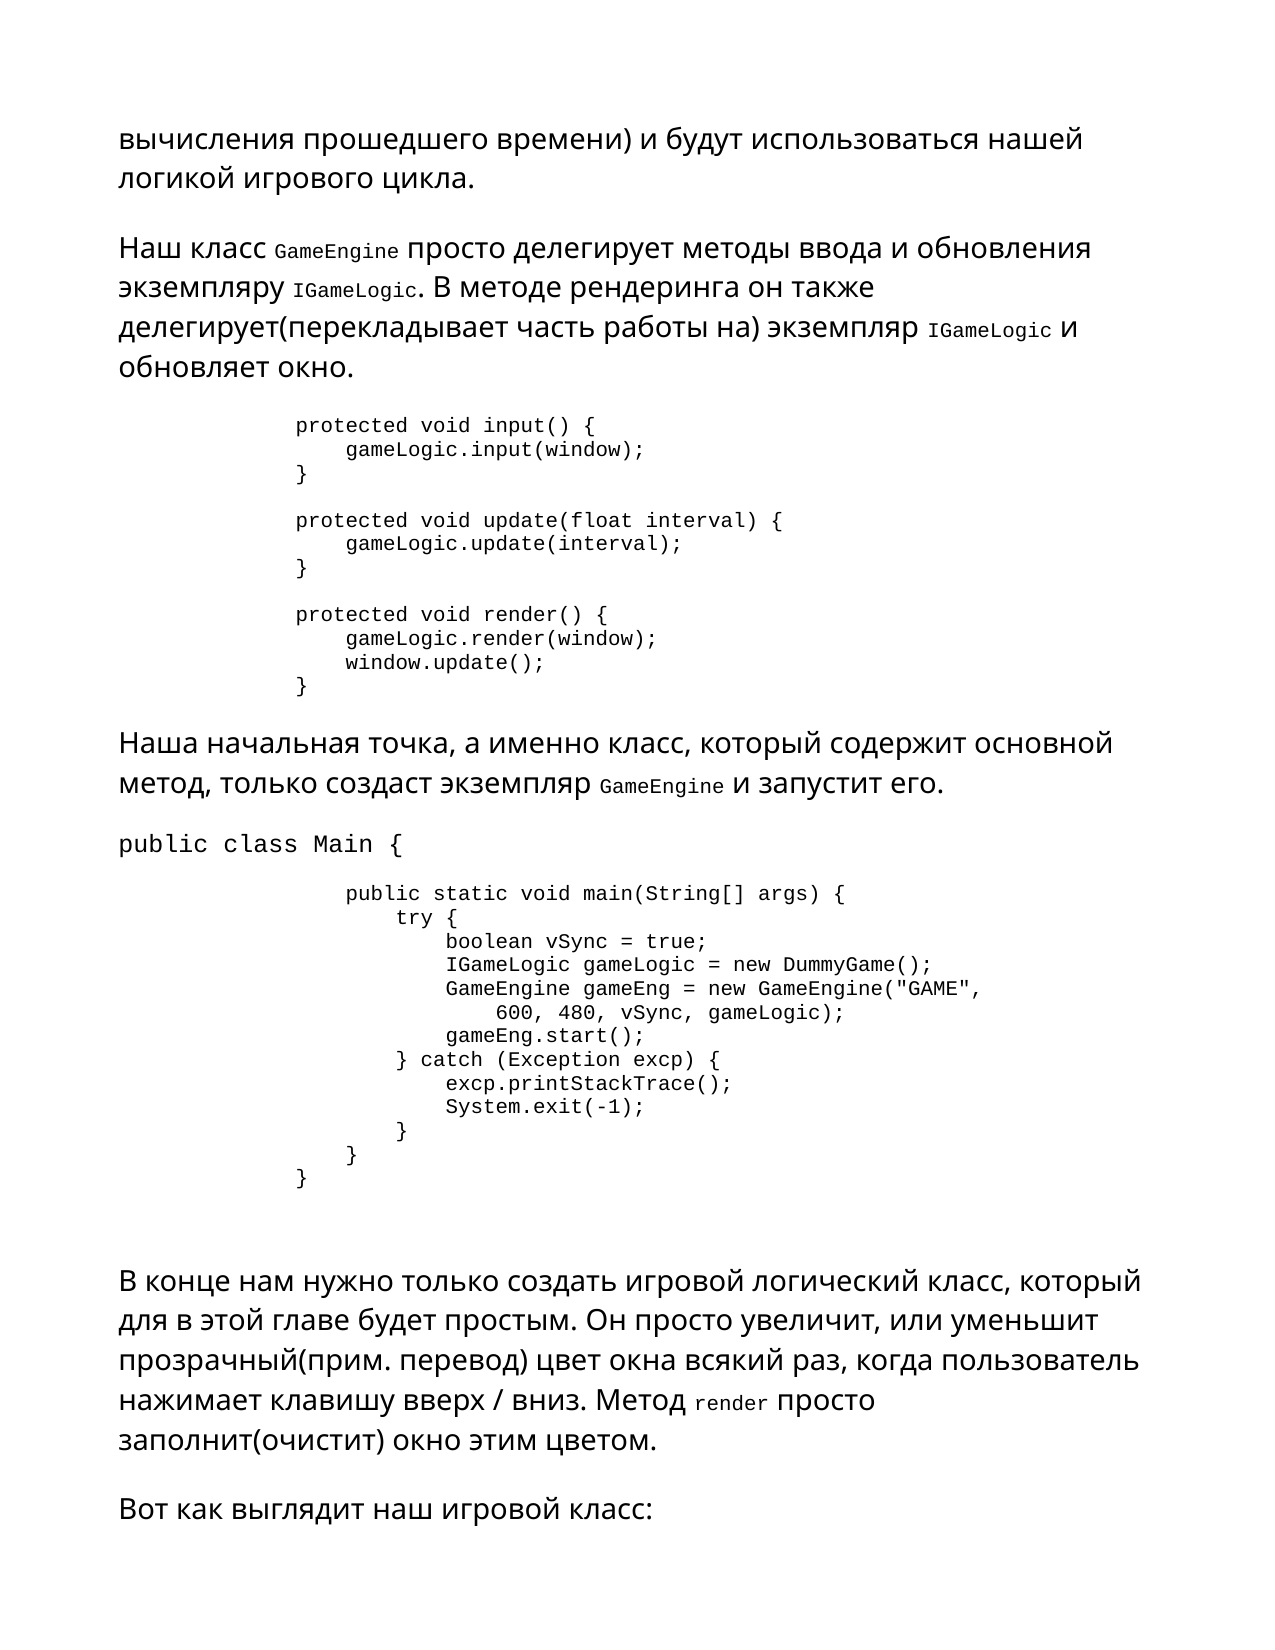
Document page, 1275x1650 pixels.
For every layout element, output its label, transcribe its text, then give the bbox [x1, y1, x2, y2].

text } [295, 1167, 1157, 1191]
text IGameLogic gameLogic = new DummyGame(); [295, 954, 1157, 978]
text protected void render() { [295, 604, 1157, 628]
text public class Main { [118, 831, 1157, 860]
text Наш класс GameEngine просто делегирует методы ввода и обновления экземпляру IGameLogic. В методе рендеринга он также делегирует(перекладывает часть работы на) экземпляр IGameLogic и обновляет окно. [118, 227, 1157, 386]
text try { [295, 907, 1157, 931]
text gameLogic.update(interval); [295, 533, 1157, 557]
text gameLogic.render(window); [295, 628, 1157, 652]
text } [295, 675, 1157, 699]
text В конце нам нужно только создать игровой логический класс, который для в этой главе будет простым. Он просто увеличит, или уменьшит прозрачный(прим. перевод) цвет окна всякий раз, когда пользователь нажимает клавишу вверх / вниз. Метод render просто заполнит(очистит) окно этим цветом. [118, 1260, 1157, 1458]
text } [295, 1143, 1157, 1167]
text protected void update(float interval) { [295, 510, 1157, 533]
text } [295, 557, 1157, 581]
text System.exit(-1); [295, 1096, 1157, 1120]
text gameLogic.input(window); [295, 439, 1157, 462]
text window.update(); [295, 652, 1157, 675]
text 600, 480, vSync, gameLogic); [295, 1002, 1157, 1025]
text public static void main(String[] args) { [295, 883, 1157, 907]
text gameEng.start(); [295, 1025, 1157, 1049]
text } catch (Exception excp) { [295, 1049, 1157, 1073]
text Вот как выглядит наш игровой класс: [118, 1488, 1157, 1528]
text boolean vSync = true; [295, 931, 1157, 954]
text Наша начальная точка, а именно класс, который содержит основной метод, только создаст экземпляр GameEngine и запустит его. [118, 723, 1157, 802]
text excp.printStackTrace(); [295, 1073, 1157, 1096]
text вычисления прошедшего времени) и будут использоваться нашей логикой игрового цикла. [118, 118, 1157, 197]
text } [295, 1120, 1157, 1143]
text } [295, 462, 1157, 486]
text protected void input() { [295, 415, 1157, 439]
text GameEngine gameEng = new GameEngine("GAME", [295, 978, 1157, 1002]
